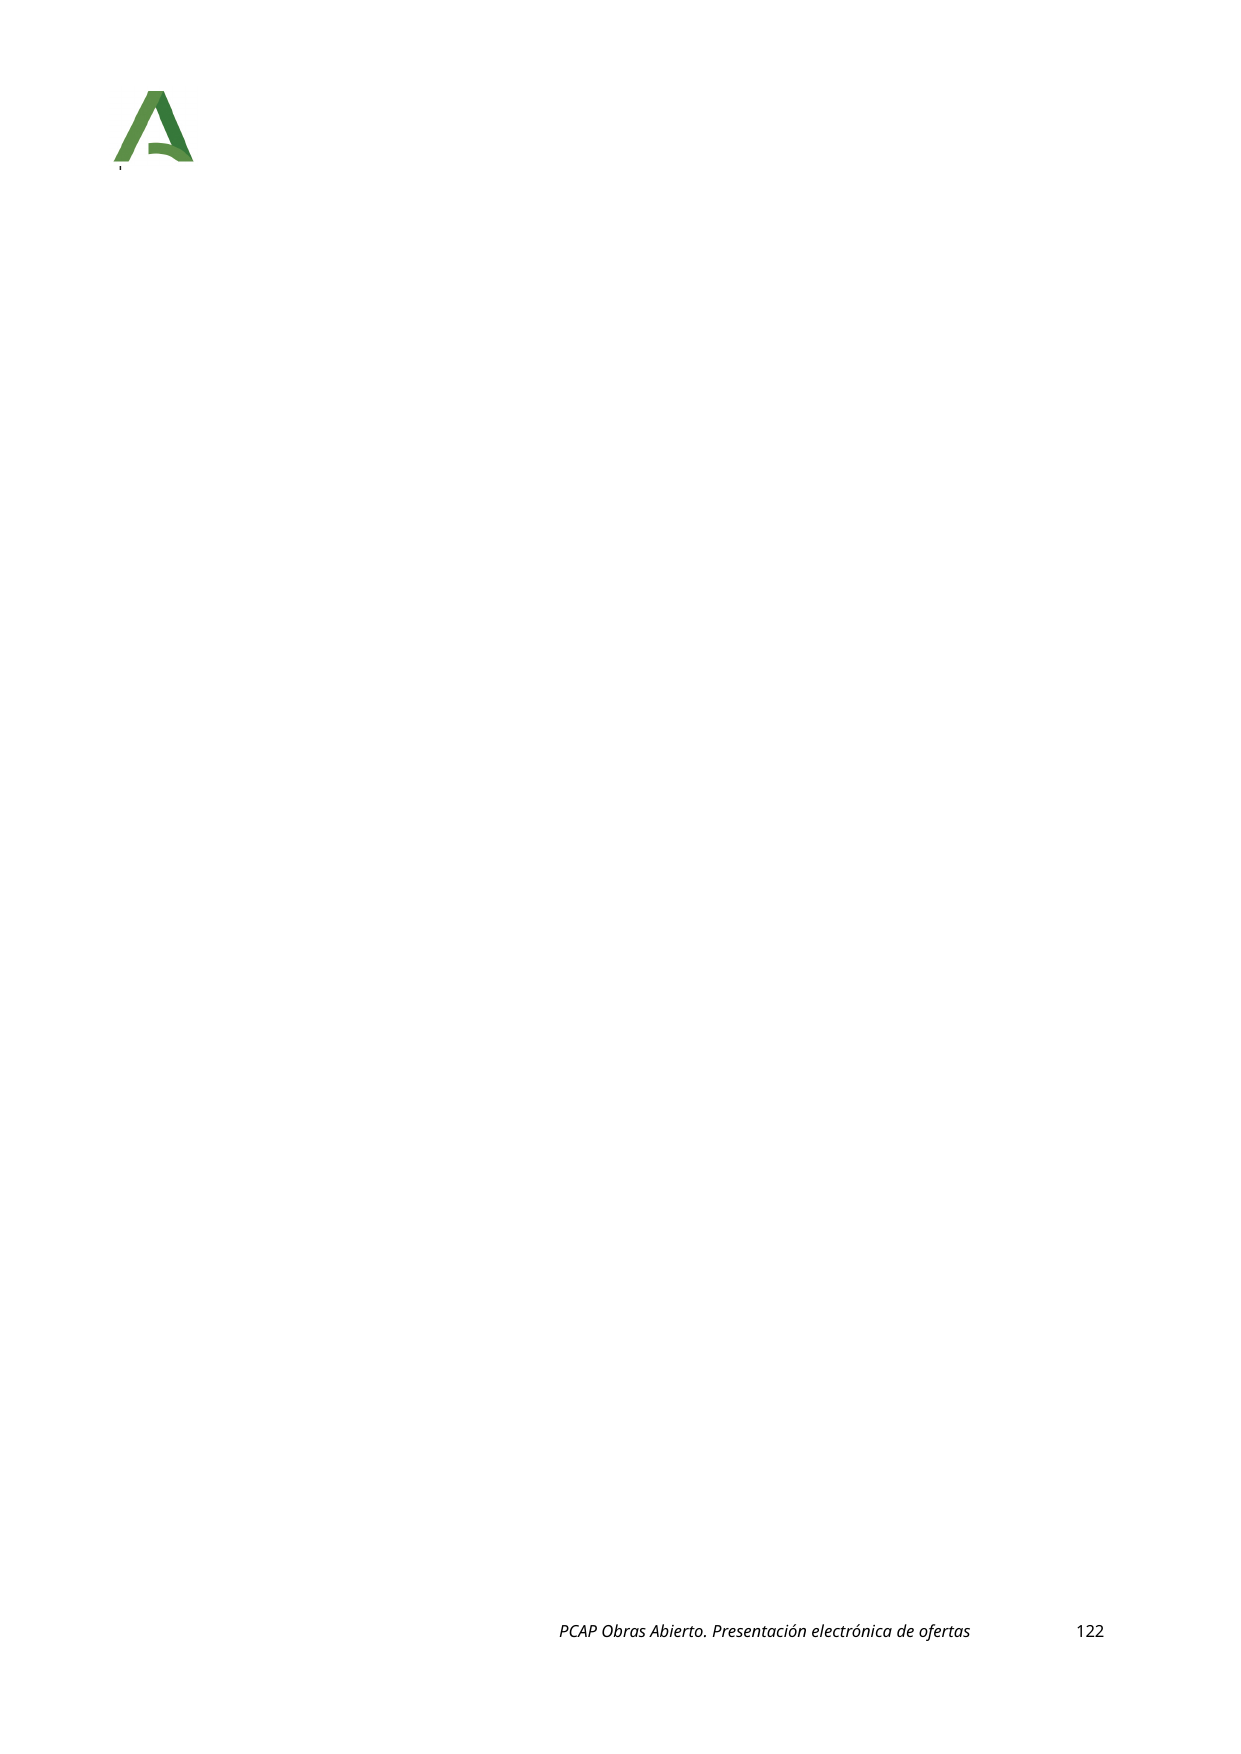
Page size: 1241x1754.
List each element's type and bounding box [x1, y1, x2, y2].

picture [109, 86, 198, 166]
